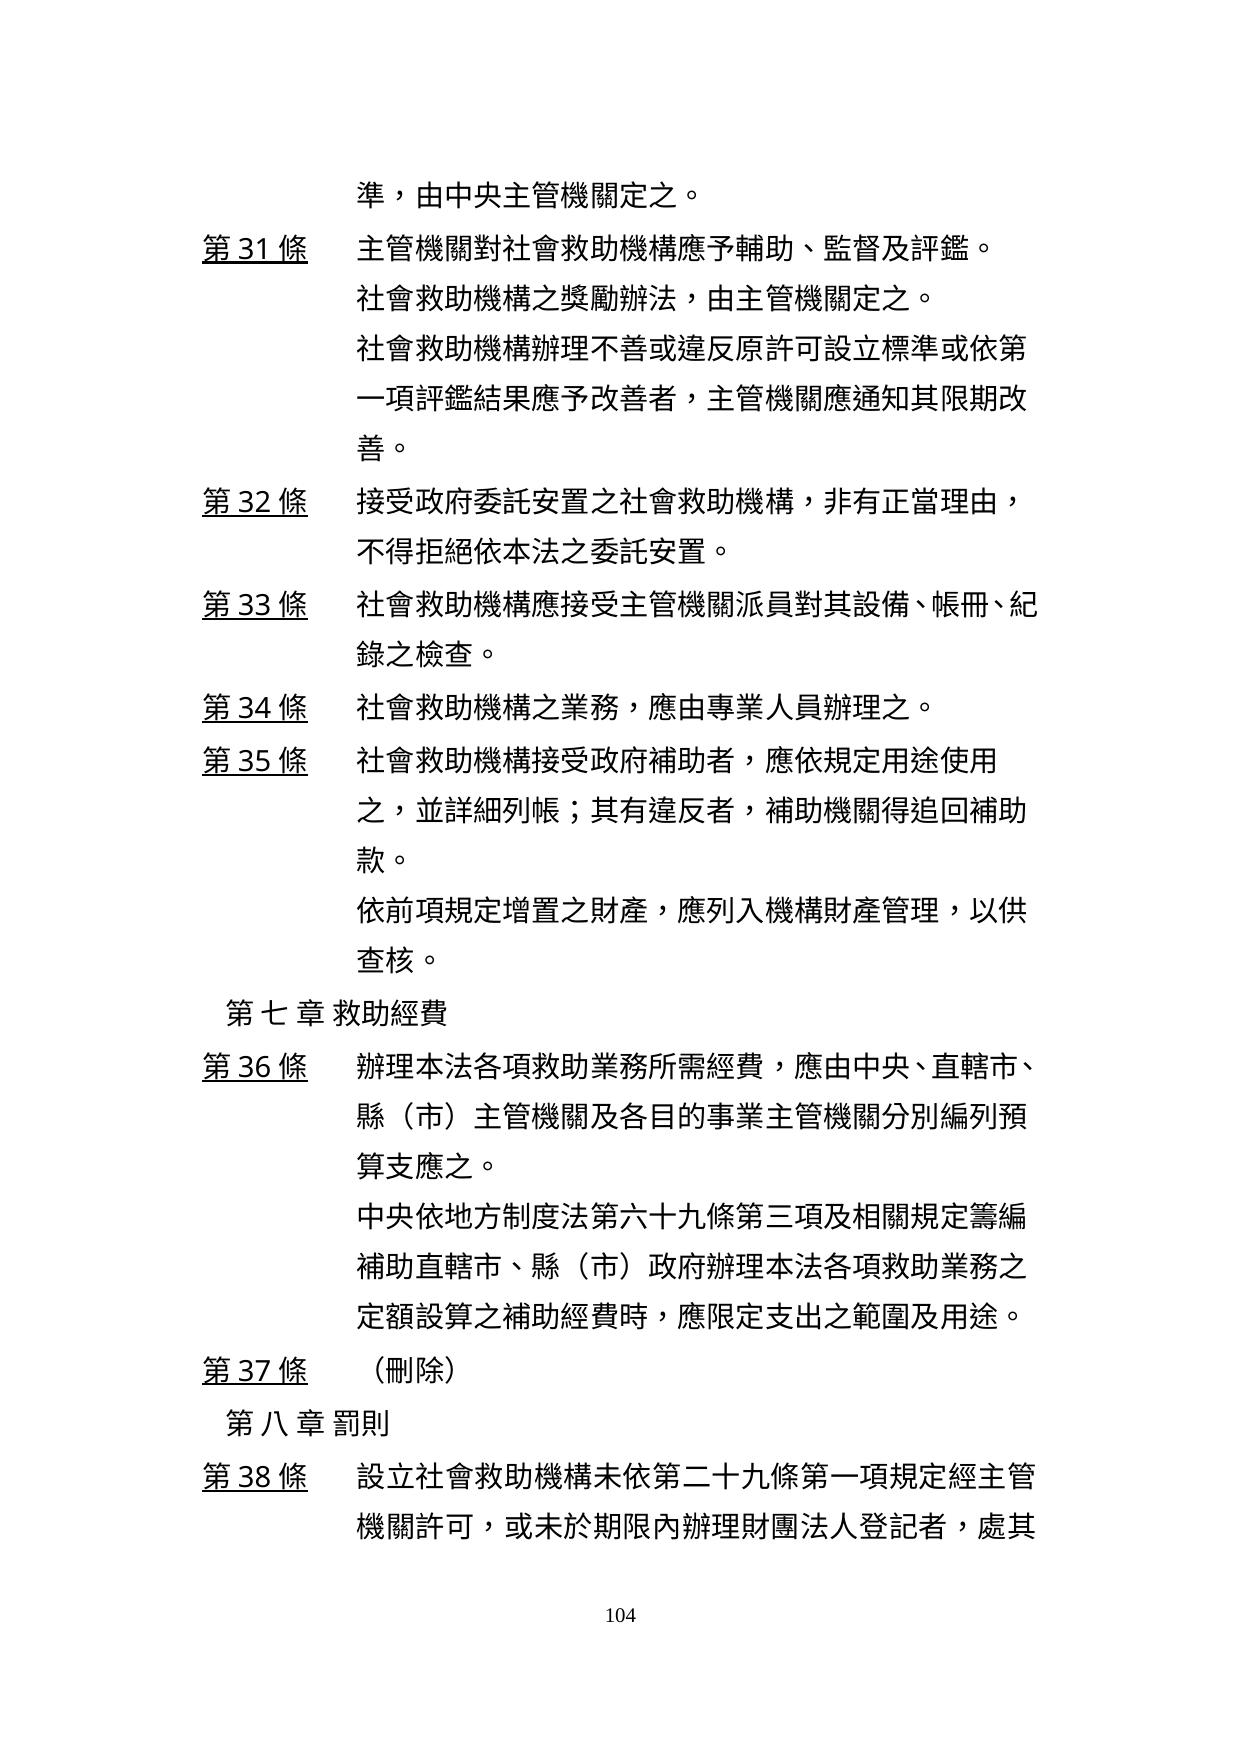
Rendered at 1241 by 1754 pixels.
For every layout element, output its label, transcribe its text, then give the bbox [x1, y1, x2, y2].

table_cell [349, 1446, 355, 1549]
table_cell 辦理本法各項救助業務所需經費，應由中央、直轄市、縣（市）主管機關及各目的事業主管機關分別編列預算支應之。 中央依地方制度法第六十九條第三項及相關規定籌編補助直轄市、縣（市）政府辦理本法各項救助業務之定額設算之補助經費時，應限定支出之範圍及用途。 [355, 1036, 1040, 1339]
table_cell 第 36 條 [200, 1036, 349, 1339]
table_cell [349, 1036, 355, 1339]
table_cell 第 31 條 [200, 218, 349, 471]
table_cell 第 32 條 [200, 471, 349, 574]
table_cell 第 35 條 [200, 730, 349, 983]
table_cell （刪除） [355, 1340, 1040, 1393]
table_cell [349, 574, 355, 677]
table_cell [349, 677, 355, 730]
table_cell 接受政府委託安置之社會救助機構，非有正當理由，不得拒絕依本法之委託安置。 [355, 471, 1040, 574]
table_cell [349, 471, 355, 574]
table_cell 準，由中央主管機關定之。 [355, 165, 1040, 218]
table_cell 第 33 條 [200, 574, 349, 677]
table_cell 設立社會救助機構未依第二十九條第一項規定經主管機關許可，或未於期限內辦理財團法人登記者，處其 [355, 1446, 1040, 1549]
table_cell 第 七 章 救助經費 [200, 983, 1040, 1036]
table_cell 第 八 章 罰則 [200, 1393, 1040, 1446]
table_cell [200, 165, 349, 218]
table_cell [349, 165, 355, 218]
table_cell 主管機關對社會救助機構應予輔助、監督及評鑑。 社會救助機構之獎勵辦法，由主管機關定之。 社會救助機構辦理不善或違反原許可設立標準或依第一項評鑑結果應予改善者，主管機關應通知其限期改善。 [355, 218, 1040, 471]
table_cell 第 38 條 [200, 1446, 349, 1549]
table_cell [349, 1340, 355, 1393]
table_cell 社會救助機構接受政府補助者，應依規定用途使用之，並詳細列帳；其有違反者，補助機關得追回補助款。 依前項規定增置之財產，應列入機構財產管理，以供查核。 [355, 730, 1040, 983]
table_cell [349, 730, 355, 983]
table_cell [349, 218, 355, 471]
table_cell 第 34 條 [200, 677, 349, 730]
table_cell 社會救助機構之業務，應由專業人員辦理之。 [355, 677, 1040, 730]
table_cell 社會救助機構應接受主管機關派員對其設備、帳冊、紀錄之檢查。 [355, 574, 1040, 677]
table_cell 第 37 條 [200, 1340, 349, 1393]
